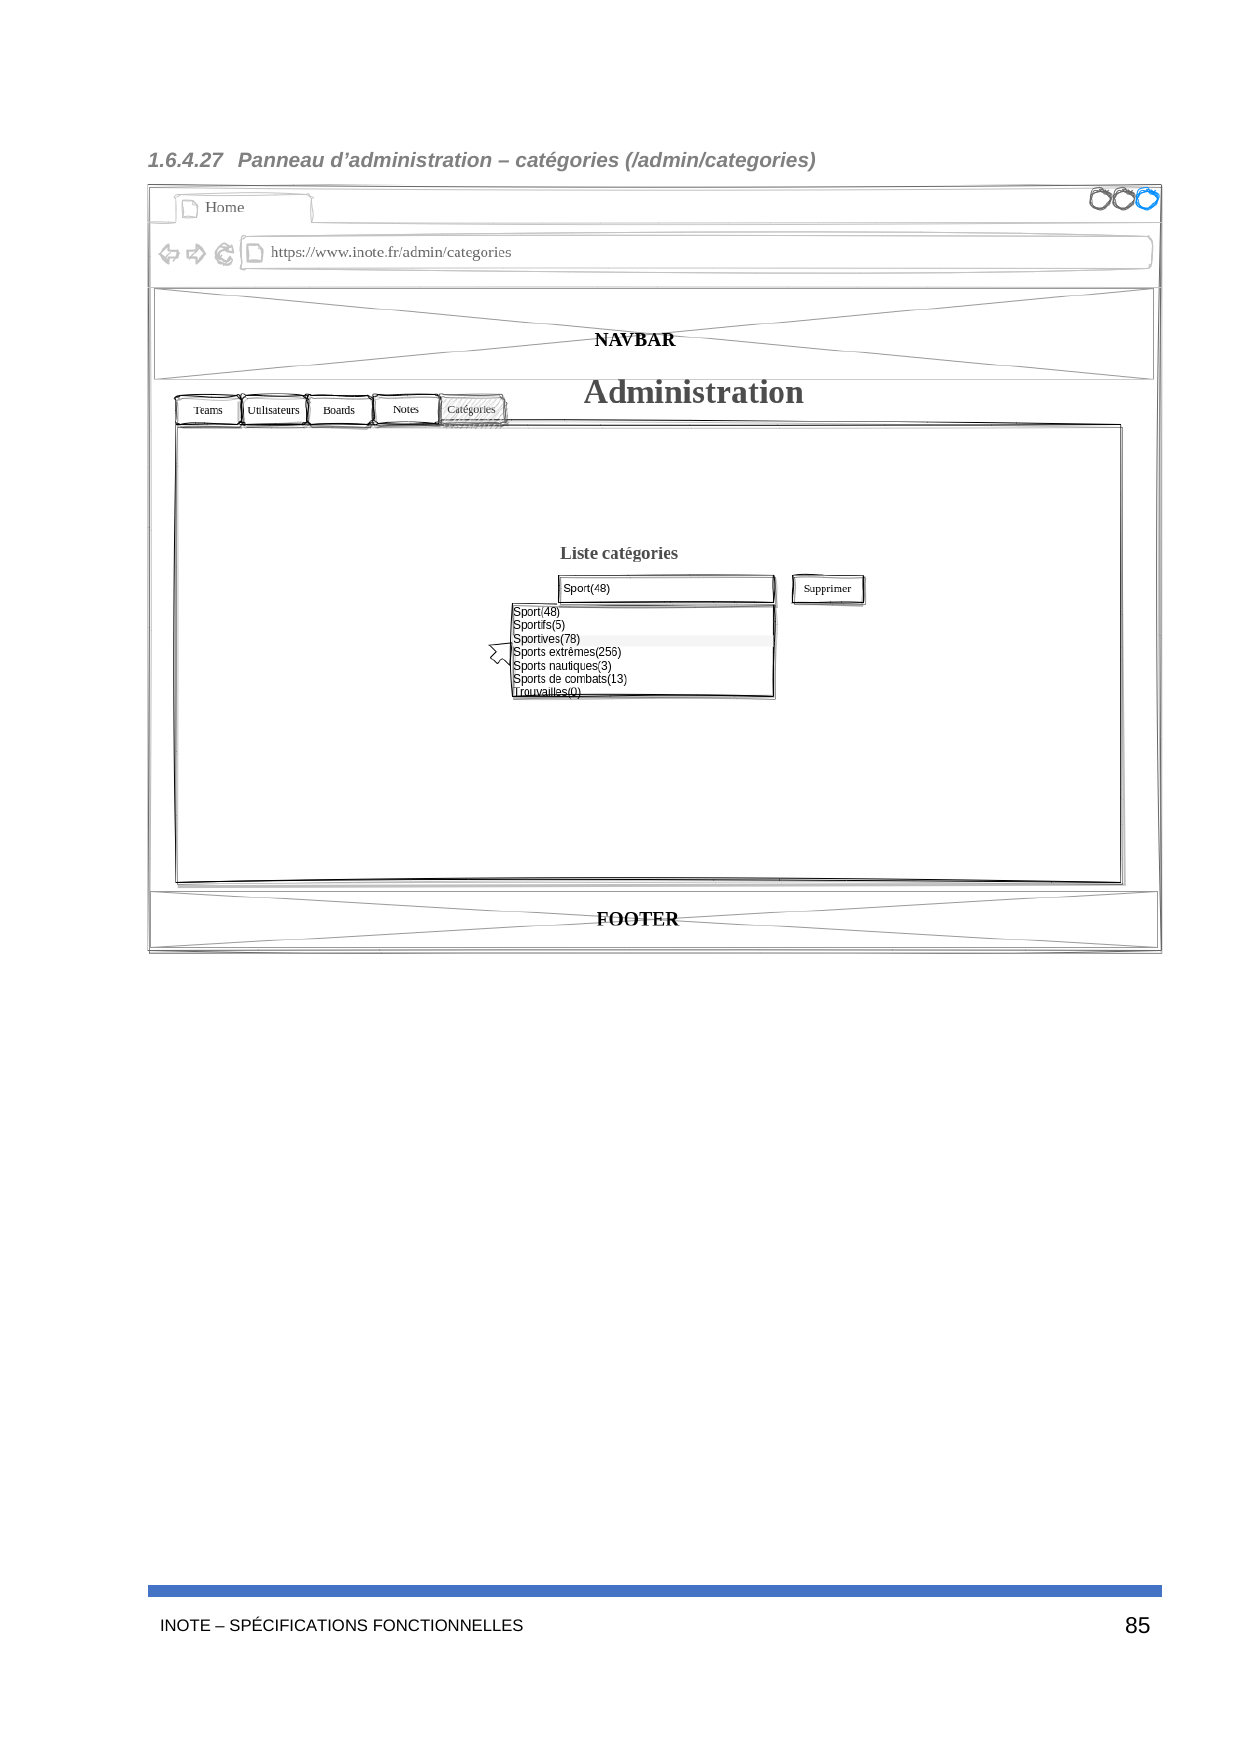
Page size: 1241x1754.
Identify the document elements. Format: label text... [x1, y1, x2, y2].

picture [147, 184, 1163, 954]
subtitle Panneau d’administration – catégories (/admin/categories) [148, 148, 1162, 172]
